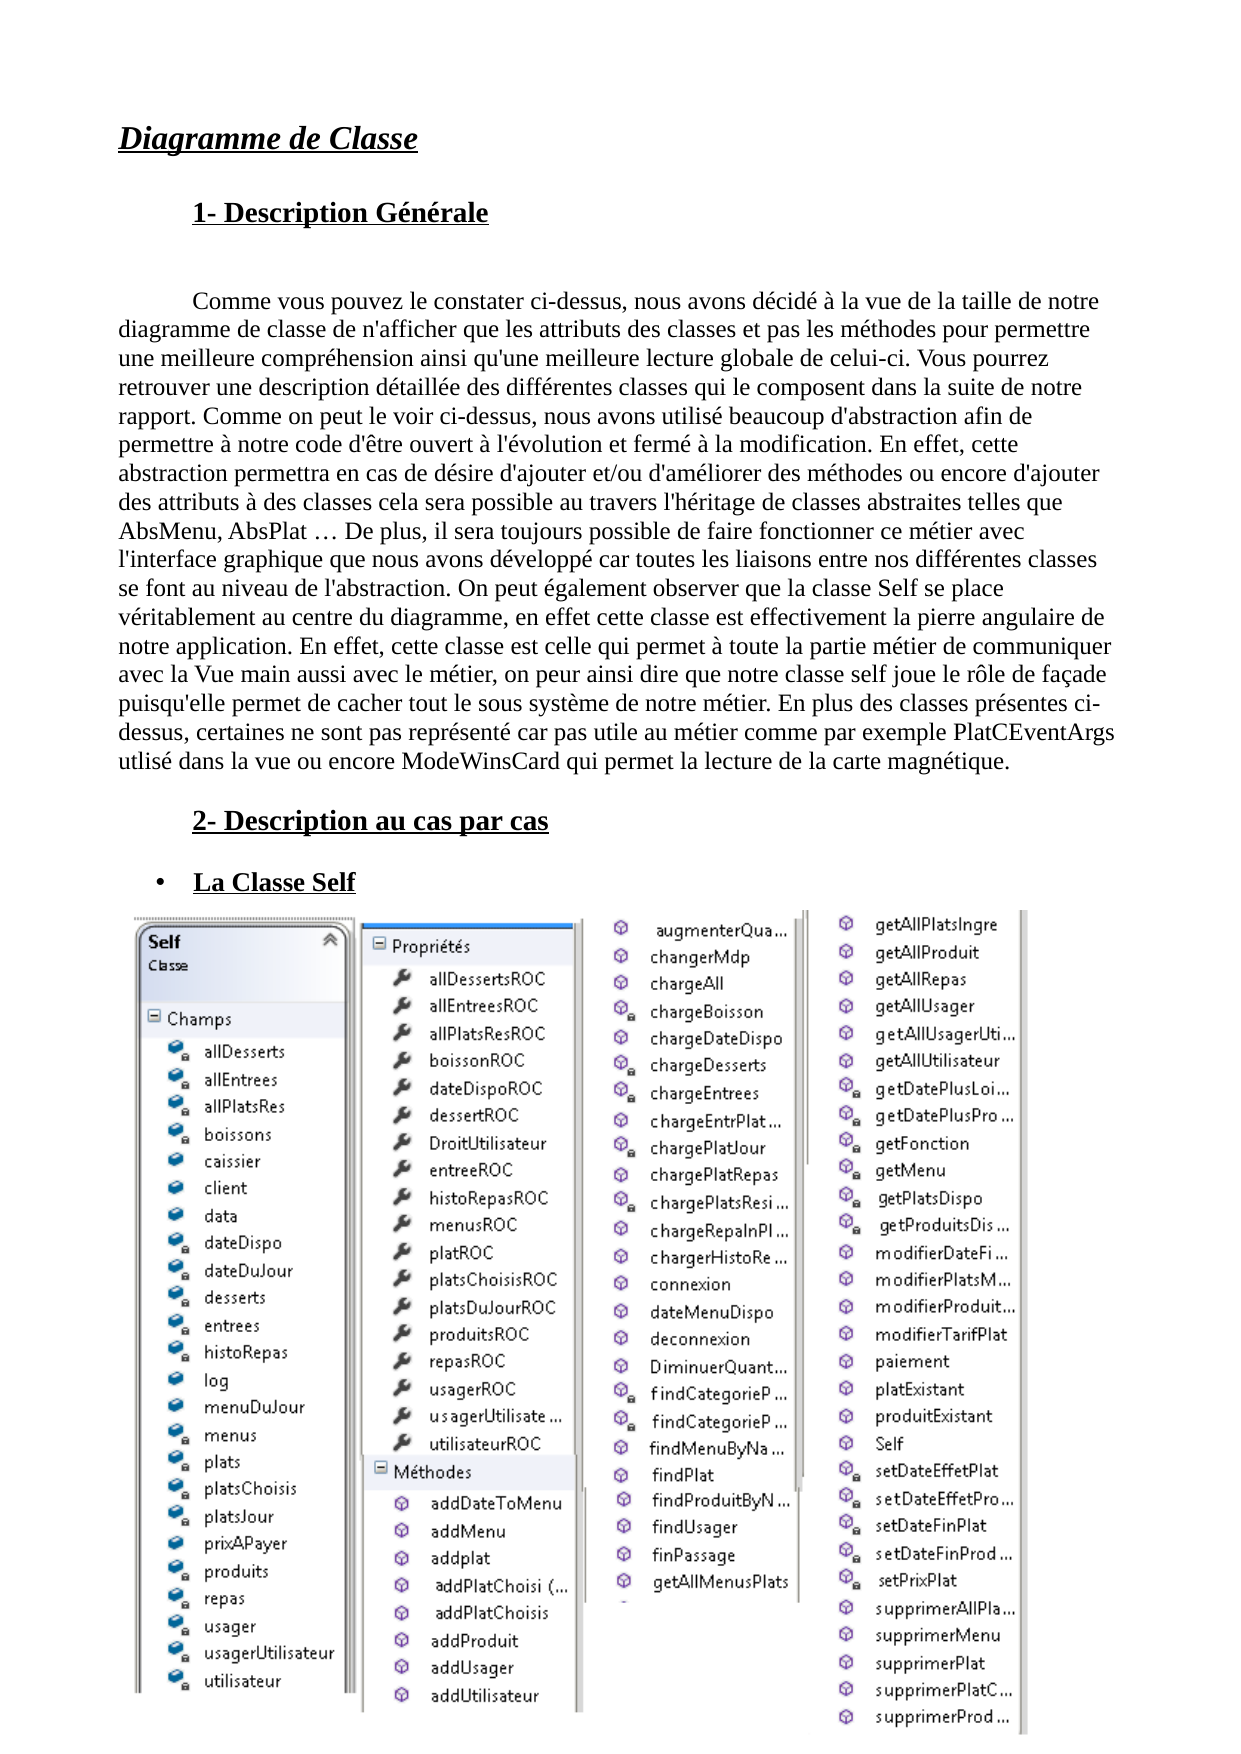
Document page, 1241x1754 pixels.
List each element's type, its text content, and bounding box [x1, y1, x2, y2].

text Comme vous pouvez le constater ci-dessus, nous avons décidé à la vue de la taille de notre diagramme de classe de n'afficher que les attributs des classes et pas les méthodes pour permettre une meilleure compréhension ainsi qu'une meilleure lecture globale de celui-ci. Vous pourrez retrouver une description détaillée des différentes classes qui le composent dans la suite de notre rapport. Comme on peut le voir ci-dessus, nous avons utilisé beaucoup d'abstraction afin de permettre à notre code d'être ouvert à l'évolution et fermé à la modification. En effet, cette abstraction permettra en cas de désire d'ajouter et/ou d'améliorer des méthodes ou encore d'ajouter des attributs à des classes cela sera possible au travers l'héritage de classes abstraites telles que AbsMenu, AbsPlat … De plus, il sera toujours possible de faire fonctionner ce métier avec l'interface graphique que nous avons développé car toutes les liaisons entre nos différentes classes se font au niveau de l'abstraction. On peut également observer que la classe Self se place véritablement au centre du diagramme, en effet cette classe est effectivement la pierre angulaire de notre application. En effet, cette classe est celle qui permet à toute la partie métier de communiquer avec la Vue main aussi avec le métier, on peur ainsi dire que notre classe self joue le rôle de façade puisqu'elle permet de cacher tout le sous système de notre métier. En plus des classes présentes ci-dessus, certaines ne sont pas représenté car pas utile au métier comme par exemple PlatCEventArgs utlisé dans la vue ou encore ModeWinsCard qui permet la lecture de la carte magnétique. [118, 286, 1122, 774]
picture [133, 910, 1056, 1754]
text 1- Description Générale [118, 195, 1122, 228]
text 2- Description au cas par cas [118, 803, 1122, 837]
text Diagramme de Classe [118, 118, 1122, 156]
list La Classe Self [156, 866, 1122, 897]
